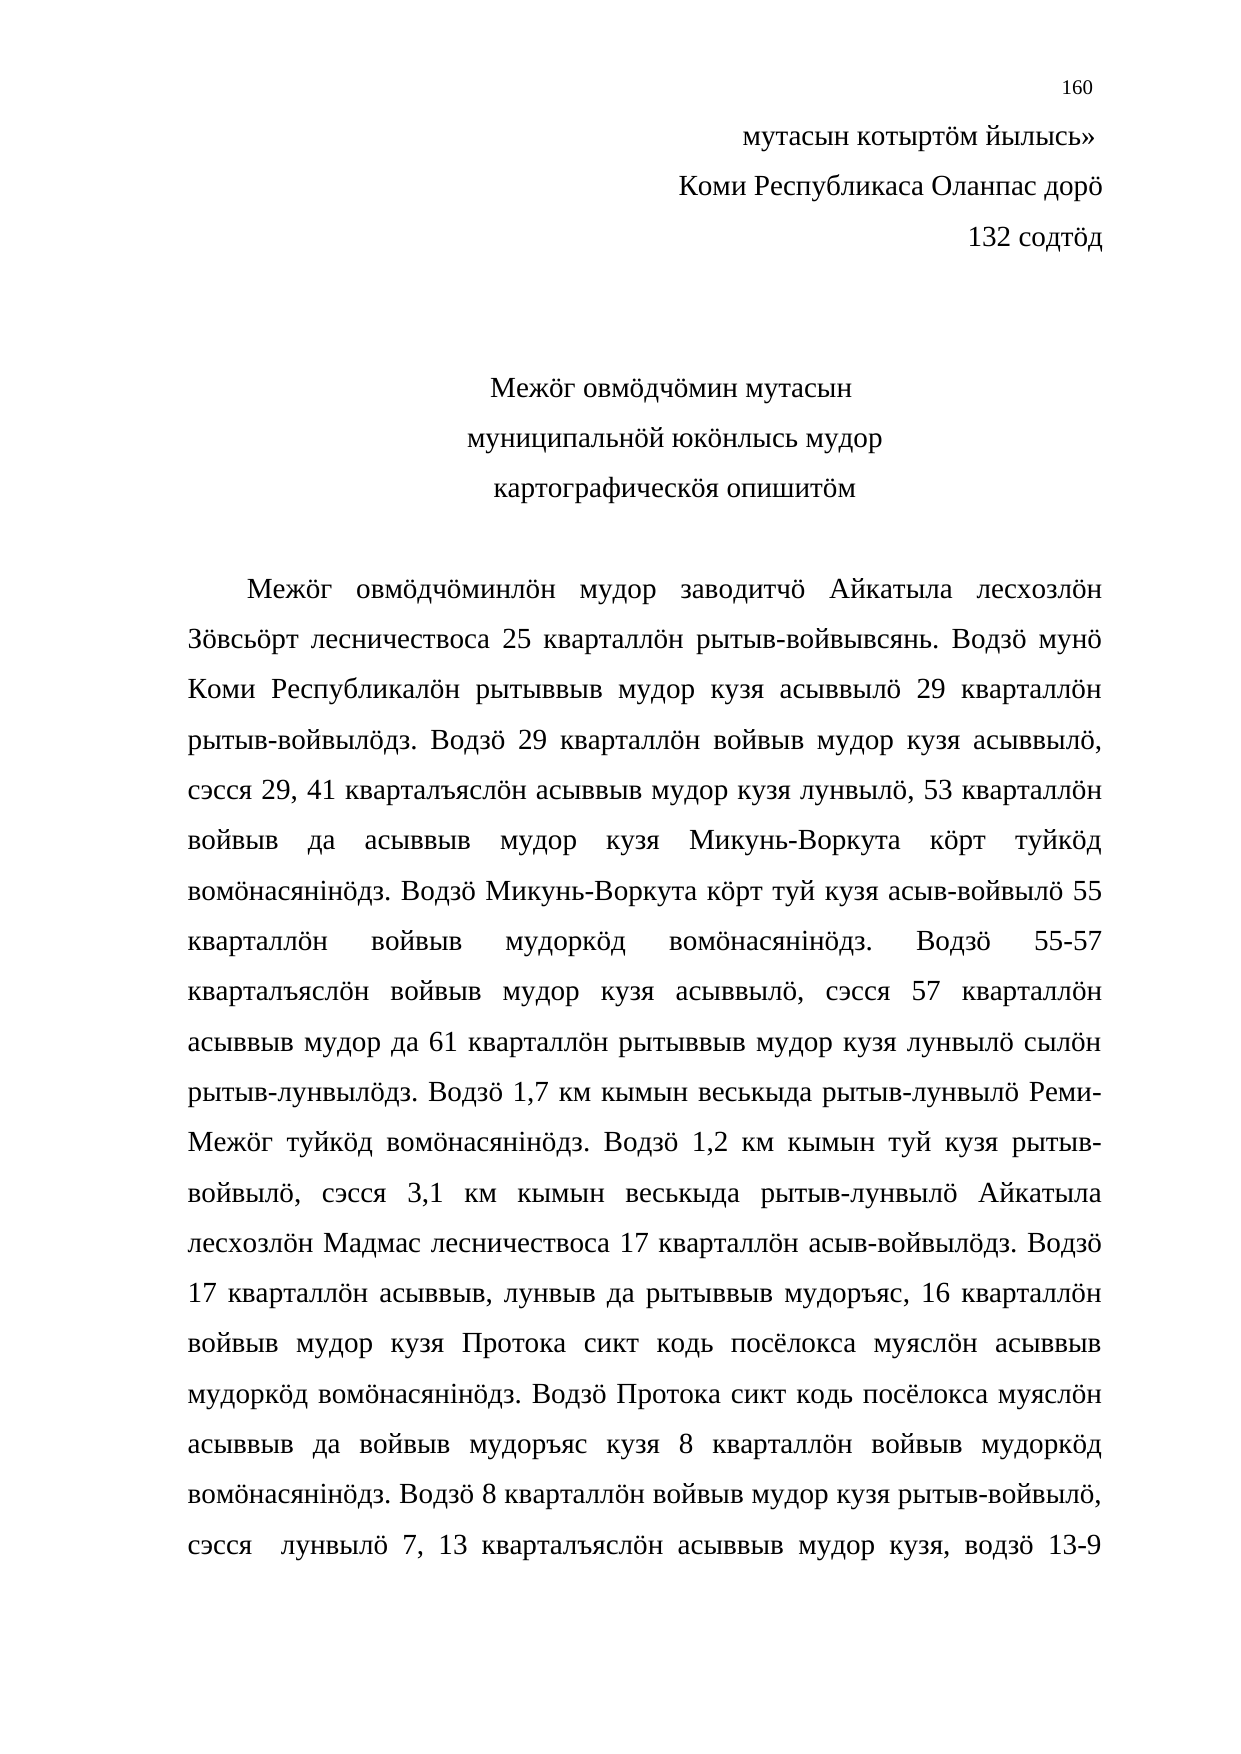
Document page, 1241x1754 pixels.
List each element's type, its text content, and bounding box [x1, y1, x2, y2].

text Коми Республикаса Оланпас дорö [187, 168, 1103, 202]
text Межöг овмöдчöминлöн мудор заводитчö Айкатыла лесхозлöн Зöвсьöрт лесничествоса 25 кварталлöн рытыв-войвывсянь. Водзö мунö Коми Республикалöн рытыввыв мудор кузя асыввылö 29 кварталлöн рытыв-войвылöдз. Водзö 29 кварталлöн войвыв мудор кузя асыввылö, сэсся 29, 41 кварталъяслöн асыввыв мудор кузя лунвылö, 53 кварталлöн войвыв да асыввыв мудор кузя Микунь-Воркута кöрт туйкöд вомöнасянiнöдз. Водзö Микунь-Воркута кöрт туй кузя асыв-войвылö 55 кварталлöн войвыв мудоркöд вомöнасянiнöдз. Водзö 55-57 кварталъяслöн войвыв мудор кузя асыввылö, сэсся 57 кварталлöн асыввыв мудор да 61 кварталлöн рытыввыв мудор кузя лунвылö сылöн рытыв-лунвылöдз. Водзö 1,7 км кымын веськыда рытыв-лунвылö Реми-Межöг туйкöд вомöнасянiнöдз. Водзö 1,2 км кымын туй кузя рытыв-войвылö, сэсся 3,1 км кымын веськыда рытыв-лунвылö Айкатыла лесхозлöн Мадмас лесничествоса 17 кварталлöн асыв-войвылöдз. Водзö 17 кварталлöн асыввыв, лунвыв да рытыввыв мудоръяс, 16 кварталлöн войвыв мудор кузя Протока сикт кодь посёлокса муяслöн асыввыв мудоркöд вомöнасянiнöдз. Водзö Протока сикт кодь посёлокса муяслöн асыввыв да войвыв мудоръяс кузя 8 кварталлöн войвыв мудоркöд вомöнасянiнöдз. Водзö 8 кварталлöн войвыв мудор кузя рытыв-войвылö, сэсся лунвылö 7, 13 кварталъяслöн асыввыв мудор кузя, водзö 13-9 [187, 571, 1103, 1560]
text муниципальнöй юкöнлысь мудор [187, 420, 1103, 453]
subtitle Межöг овмöдчöмин мутасын [187, 370, 1103, 403]
text 132 содтöд [187, 219, 1103, 252]
text картографическöя опишитöм [187, 470, 1103, 504]
text мутасын котыртöм йылысь» [187, 118, 1103, 152]
